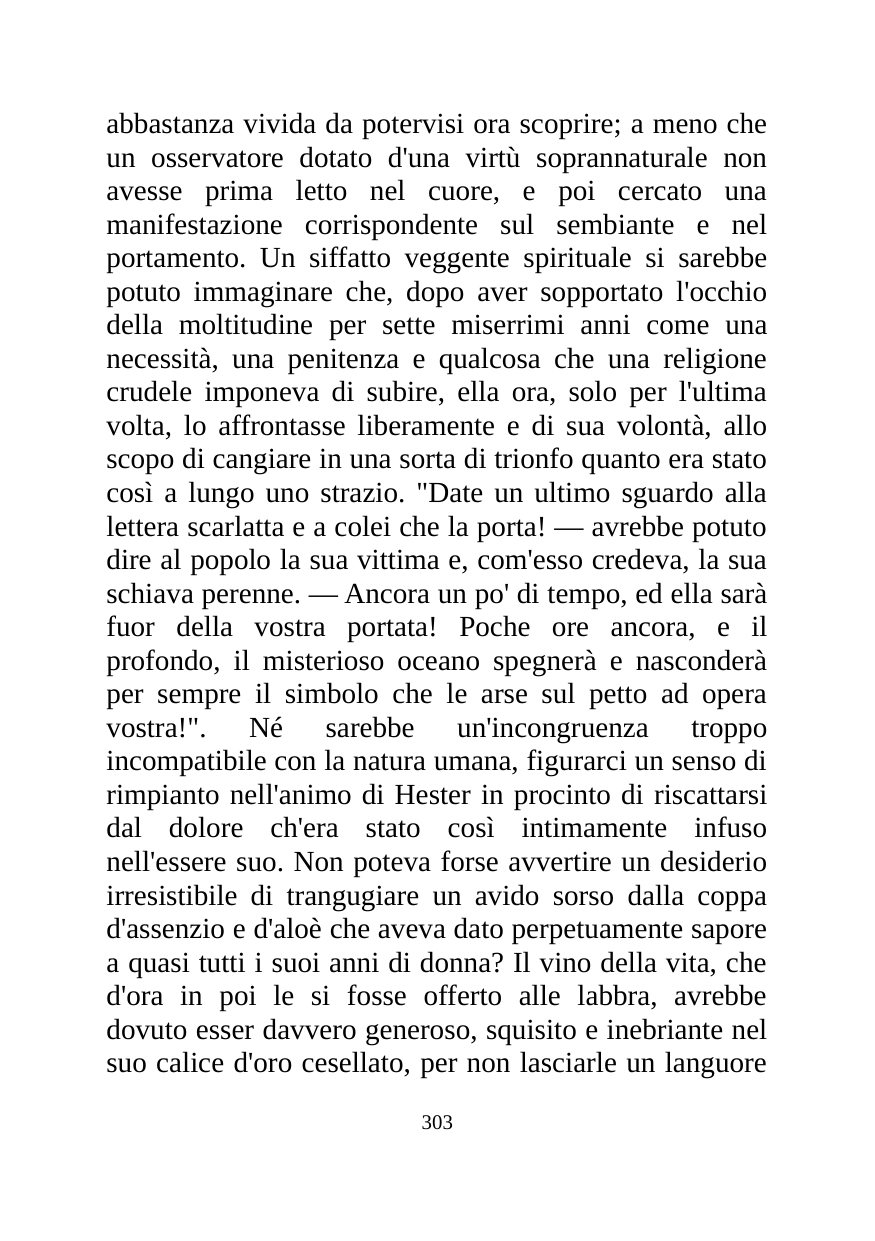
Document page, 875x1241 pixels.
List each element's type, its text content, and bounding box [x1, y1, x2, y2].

text abbastanza vivida da potervisi ora scoprire; a meno che un osservatore dotato d'una virtù soprannaturale non avesse prima letto nel cuore, e poi cercato una manifestazione corrispondente sul sembiante e nel portamento. Un siffatto veggente spirituale si sarebbe potuto immaginare che, dopo aver sopportato l'occhio della moltitudine per sette miserrimi anni come una necessità, una penitenza e qualcosa che una religione crudele imponeva di subire, ella ora, solo per l'ultima volta, lo affrontasse liberamente e di sua volontà, allo scopo di cangiare in una sorta di trionfo quanto era stato così a lungo uno strazio. "Date un ultimo sguardo alla lettera scarlatta e a colei che la porta! — avrebbe potuto dire al popolo la sua vittima e, com'esso credeva, la sua schiava perenne. — Ancora un po' di tempo, ed ella sarà fuor della vostra portata! Poche ore ancora, e il profondo, il misterioso oceano spegnerà e nasconderà per sempre il simbolo che le arse sul petto ad opera vostra!". Né sarebbe un'incongruenza troppo incompatibile con la natura umana, figurarci un senso di rimpianto nell'animo di Hester in procinto di riscattarsi dal dolore ch'era stato così intimamente infuso nell'essere suo. Non poteva forse avvertire un desiderio irresistibile di trangugiare un avido sorso dalla coppa d'assenzio e d'aloè che aveva dato perpetuamente sapore a quasi tutti i suoi anni di donna? Il vino della vita, che d'ora in poi le si fosse offerto alle labbra, avrebbe dovuto esser davvero generoso, squisito e inebriante nel suo calice d'oro cesellato, per non lasciarle un languore [106, 106, 768, 1079]
